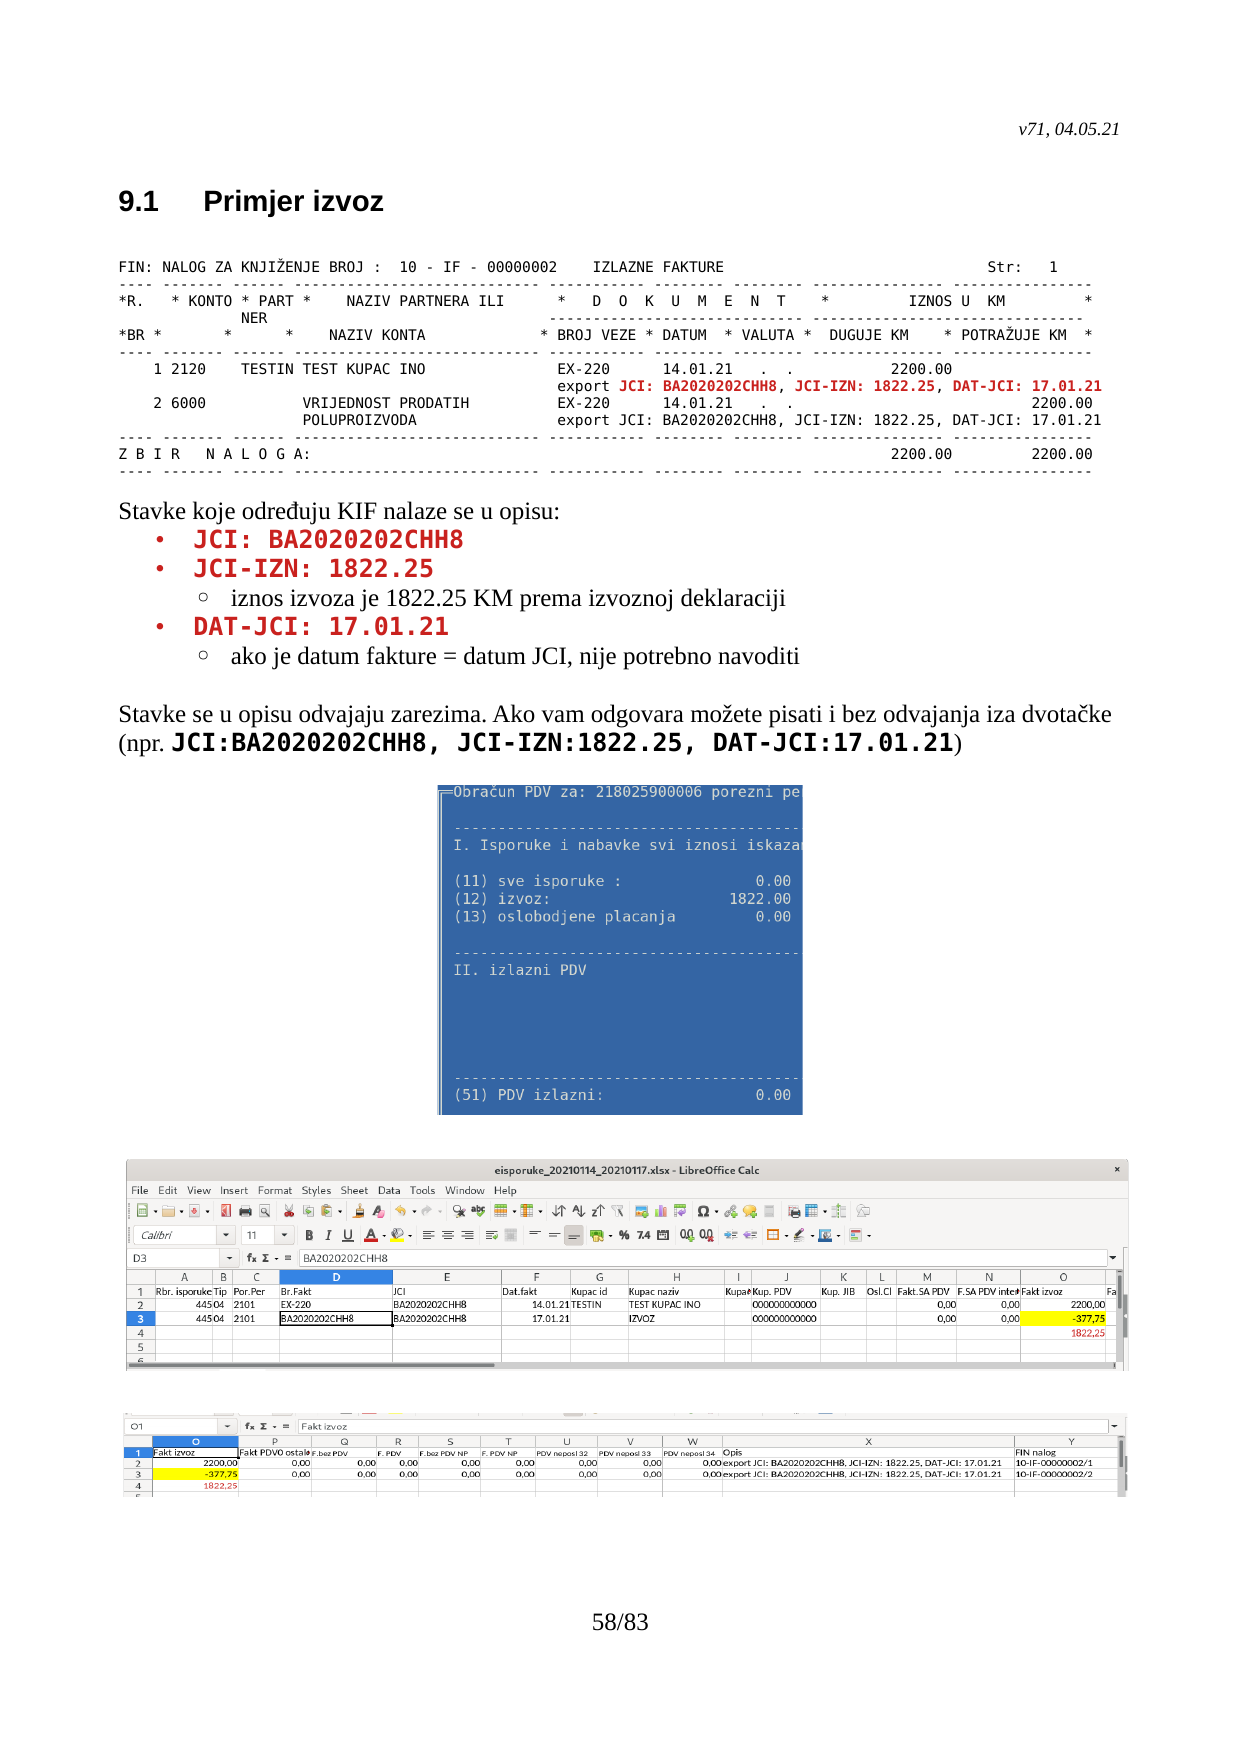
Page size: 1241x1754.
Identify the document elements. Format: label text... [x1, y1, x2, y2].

text ---- ------- ------ ---------------------------- ----------- -------- -------- --------------- ---------------- [118, 428, 1122, 446]
list DAT-JCI: 17.01.21 [156, 612, 1122, 641]
picture [123, 1413, 1128, 1497]
text 2 6000 VRIJEDNOST PRODATIH EX-220 14.01.21 . . 2200.00 [118, 394, 1122, 412]
list JCI: BA2020202CHH8 [156, 525, 1122, 554]
text ---- ------- ------ ---------------------------- ----------- -------- -------- --------------- ---------------- [118, 276, 1122, 293]
text export JCI: BA2020202CHH8, JCI-IZN: 1822.25, DAT-JCI: 17.01.21 [118, 378, 1122, 394]
text *BR * * * NAZIV KONTA * BROJ VEZE * DATUM * VALUTA * DUGUJE KM * POTRAŽUJE KM * [118, 327, 1122, 344]
text *R. * KONTO * PART * NAZIV PARTNERA ILI * D O K U M E N T * IZNOS U KM * [118, 293, 1122, 310]
text 1 2120 TESTIN TEST KUPAC INO EX-220 14.01.21 . . 2200.00 [118, 361, 1122, 378]
list JCI-IZN: 1822.25 [156, 554, 1122, 583]
list ako je datum fakture = datum JCI, nije potrebno navoditi [193, 641, 1122, 670]
text Stavke se u opisu odvajaju zarezima. Ako vam odgovara možete pisati i bez odvajanja iza dvotačke (npr. JCI:BA2020202CHH8, JCI-IZN:1822.25, DAT-JCI:17.01.21) [118, 699, 1122, 757]
text POLUPROIZVODA export JCI: BA2020202CHH8, JCI-IZN: 1822.25, DAT-JCI: 17.01.21 [118, 412, 1122, 428]
list iznos izvoza je 1822.25 KM prema izvoznoj deklaraciji [193, 583, 1122, 612]
text Stavke koje određuju KIF nalaze se u opisu: [118, 496, 1122, 525]
text ---- ------- ------ ---------------------------- ----------- -------- -------- --------------- ---------------- [118, 344, 1122, 361]
text Z B I R N A L O G A: 2200.00 2200.00 [118, 446, 1122, 462]
text NER ----------------------------- ------------------------------- [118, 310, 1122, 327]
picture [437, 785, 803, 1115]
picture [125, 1159, 1129, 1371]
text FIN: NALOG ZA KNJIŽENJE BROJ : 10 - IF - 00000002 IZLAZNE FAKTURE Str: 1 [118, 259, 1122, 276]
subtitle Primjer izvoz [118, 184, 1122, 217]
text ---- ------- ------ ---------------------------- ----------- -------- -------- --------------- ---------------- [118, 462, 1122, 479]
